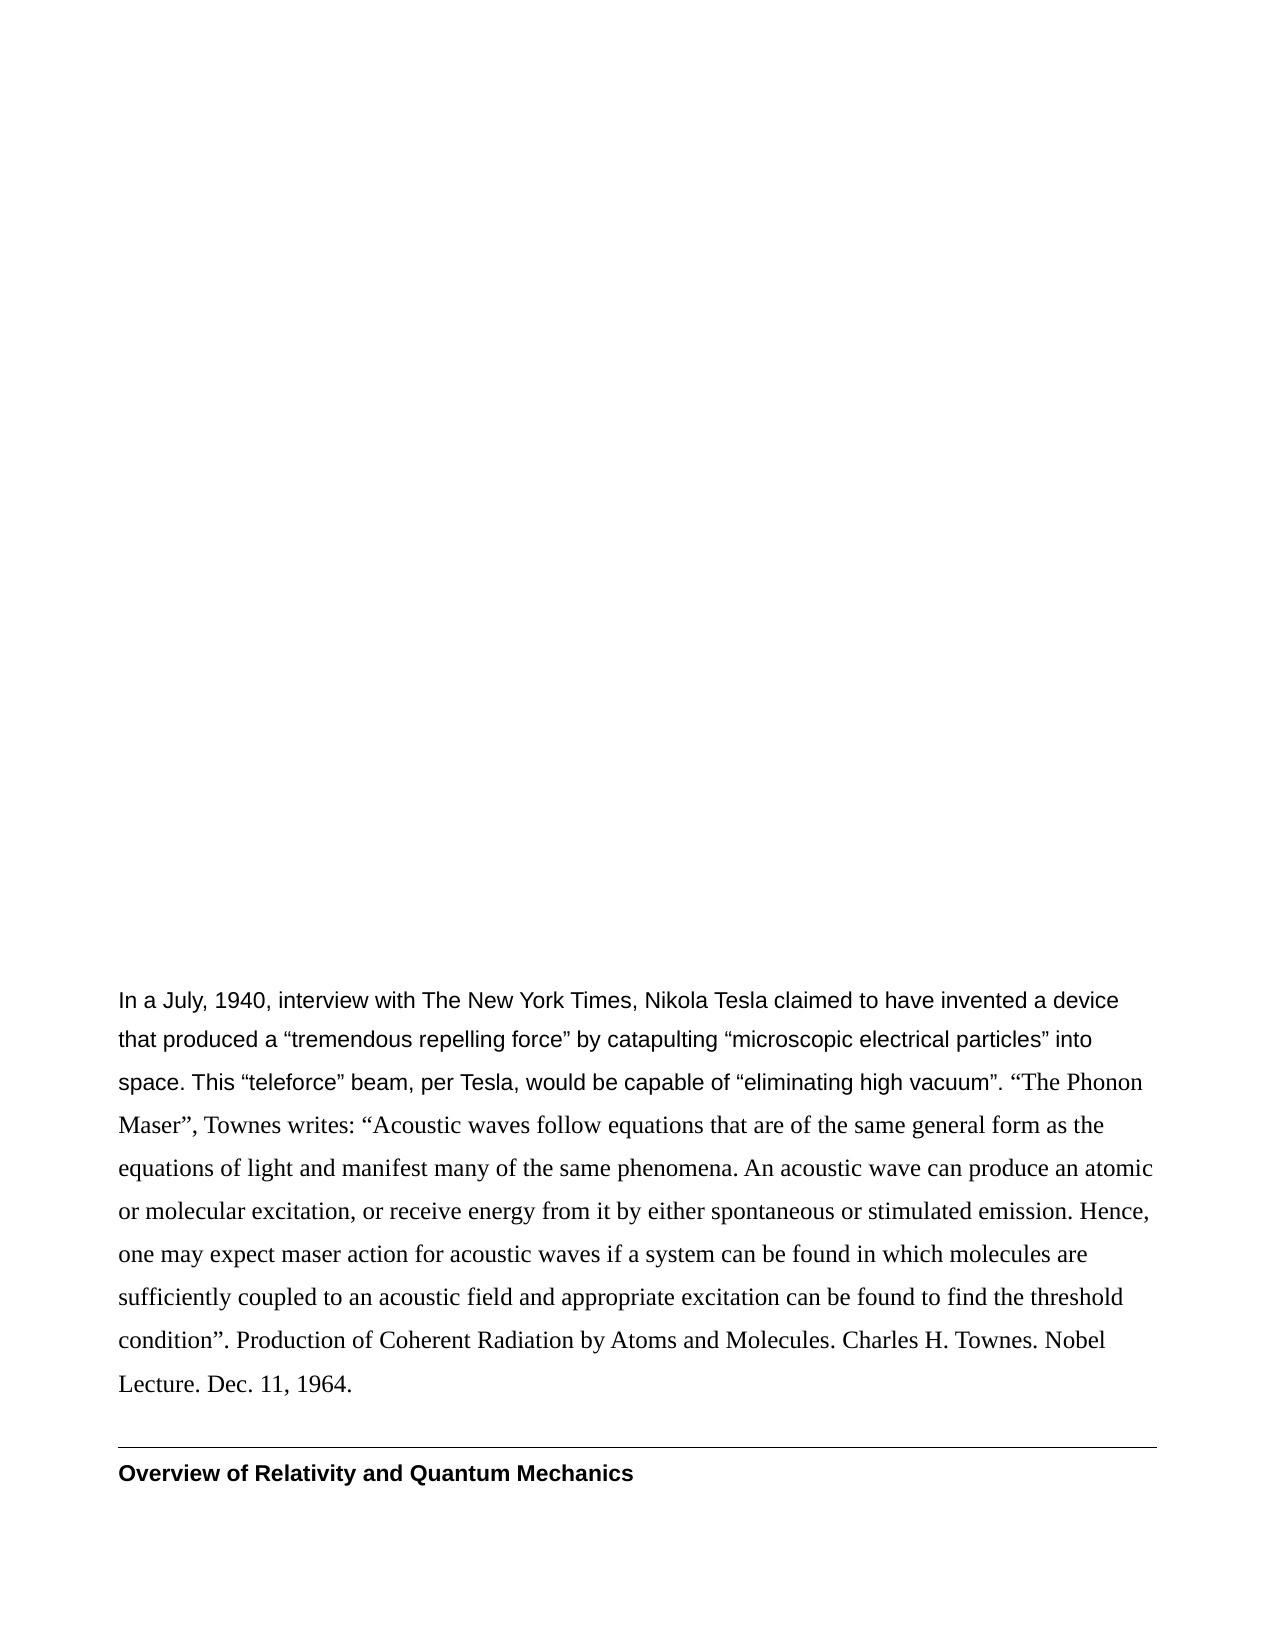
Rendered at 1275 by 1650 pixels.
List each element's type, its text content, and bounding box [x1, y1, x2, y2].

text In a July, 1940, interview with The New York Times, Nikola Tesla claimed to have invented a device that produced a “tremendous repelling force” by catapulting “microscopic electrical particles” into space. This “teleforce” beam, per Tesla, would be capable of “eliminating high vacuum”. “The Phonon Maser”, Townes writes: “Acoustic waves follow equations that are of the same general form as the equations of light and manifest many of the same phenomena. An acoustic wave can produce an atomic or molecular excitation, or receive energy from it by either spontaneous or stimulated emission. Hence, one may expect maser action for acoustic waves if a system can be found in which molecules are sufficiently coupled to an acoustic field and appropriate excitation can be found to find the threshold condition”. Production of Coherent Radiation by Atoms and Molecules. Charles H. Townes. Nobel Lecture. Dec. 11, 1964. [118, 987, 1157, 1397]
text Overview of Relativity and Quantum Mechanics [118, 1460, 1157, 1487]
